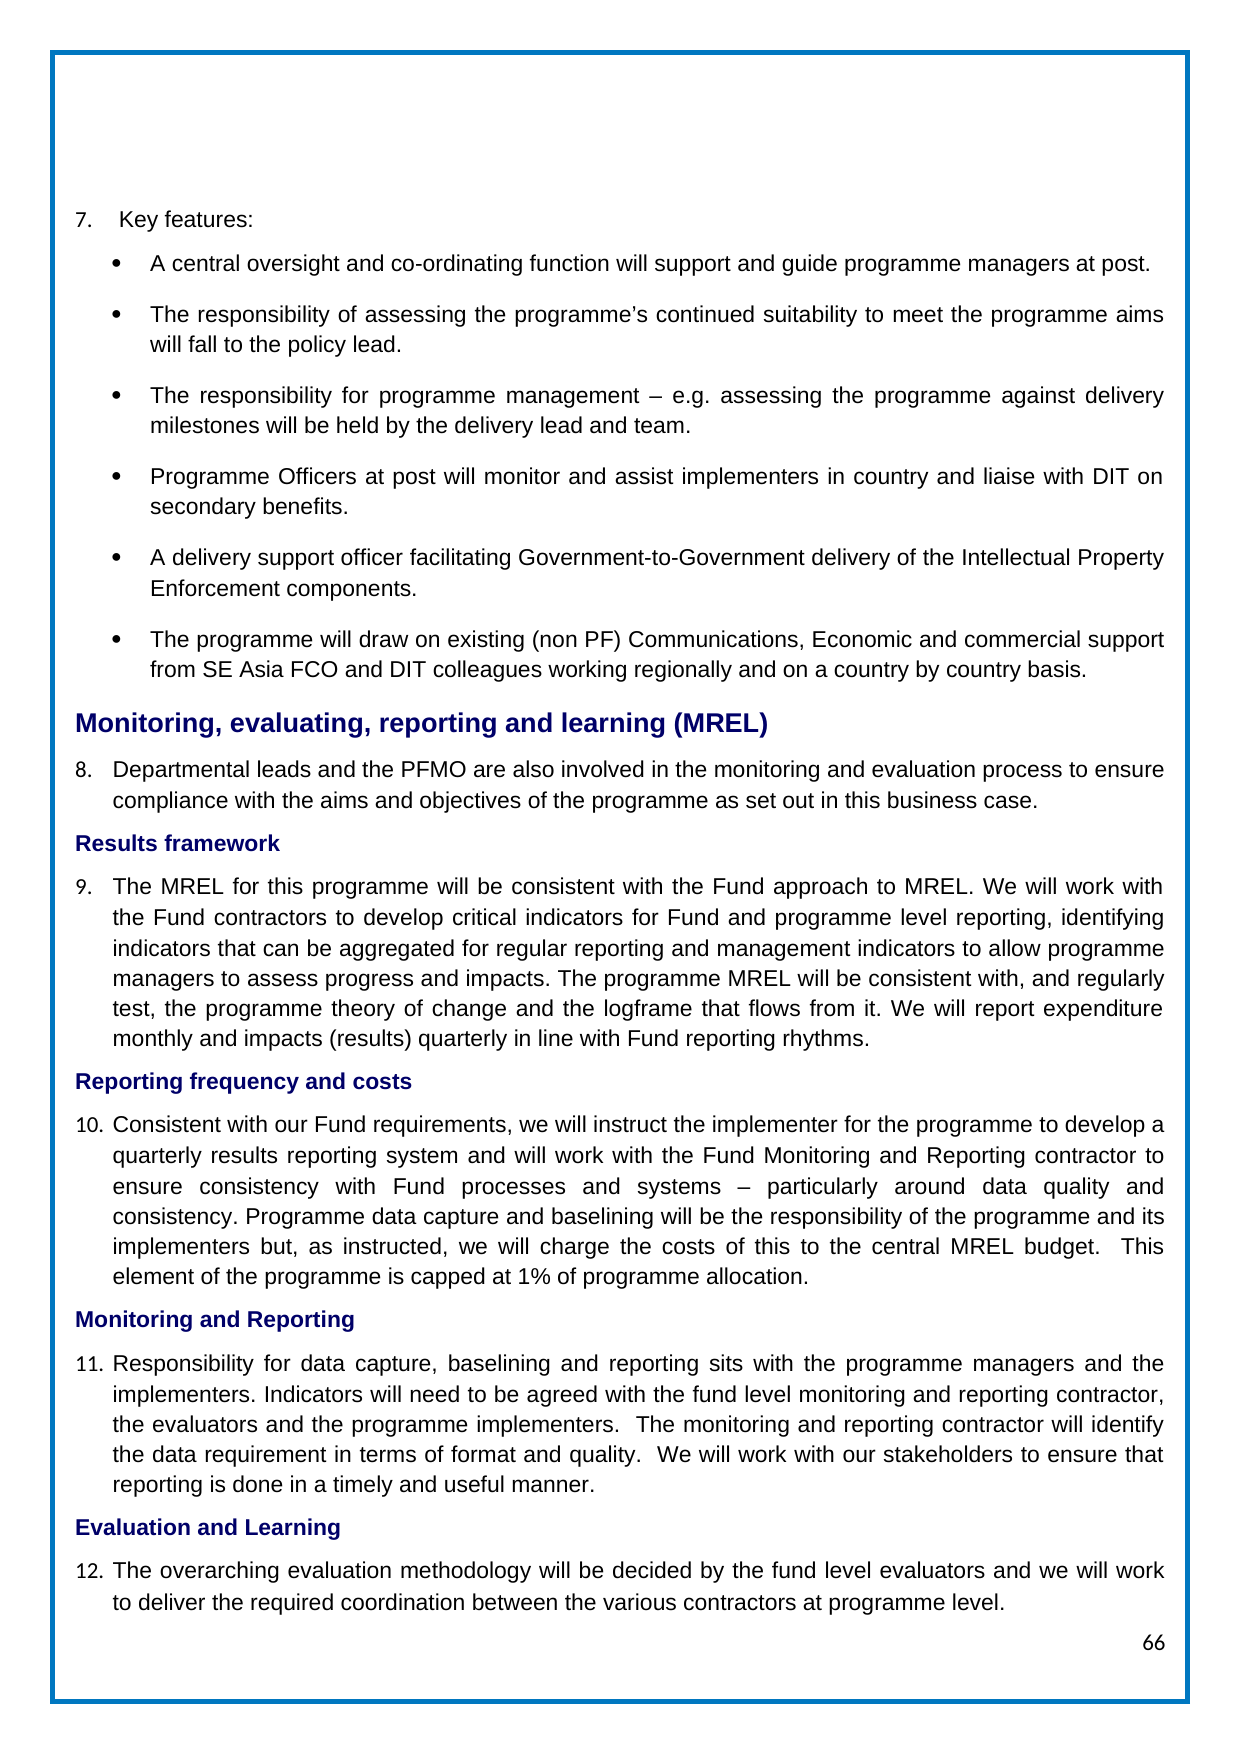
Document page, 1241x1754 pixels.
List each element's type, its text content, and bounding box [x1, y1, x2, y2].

list A central oversight and co-ordinating function will support and guide programme managers at post. [112, 249, 1165, 276]
list The MREL for this programme will be consistent with the Fund approach to MREL. We will work with the Fund contractors to develop critical indicators for Fund and programme level reporting, identifying indicators that can be aggregated for regular reporting and management indicators to allow programme managers to assess progress and impacts. The programme MREL will be consistent with, and regularly test, the programme theory of change and the logframe that flows from it. We will report expenditure monthly and impacts (results) quarterly in line with Fund reporting rhythms. [75, 872, 1165, 1052]
list The overarching evaluation methodology will be decided by the fund level evaluators and we will work to deliver the required coordination between the various contractors at programme level. [75, 1557, 1165, 1615]
list Departmental leads and the PFMO are also involved in the monitoring and evaluation process to ensure compliance with the aims and objectives of the programme as set out in this business case. [75, 755, 1165, 813]
list Programme Officers at post will monitor and assist implementers in country and liaise with DIT on secondary benefits. [112, 463, 1165, 519]
list Key features: [75, 205, 1165, 233]
list A delivery support officer facilitating Government-to-Government delivery of the Intellectual Property Enforcement components. [112, 544, 1165, 601]
subtitle Monitoring, evaluating, reporting and learning (MREL) [75, 707, 1165, 738]
list Responsibility for data capture, baselining and reporting sits with the programme managers and the implementers. Indicators will need to be agreed with the fund level monitoring and reporting contractor, the evaluators and the programme implementers. The monitoring and reporting contractor will identify the data requirement in terms of format and quality. We will work with our stakeholders to ensure that reporting is done in a timely and useful manner. [75, 1349, 1165, 1498]
list Consistent with our Fund requirements, we will instruct the implementer for the programme to develop a quarterly results reporting system and will work with the Fund Monitoring and Reporting contractor to ensure consistency with Fund processes and systems – particularly around data quality and consistency. Programme data capture and baselining will be the responsibility of the programme and its implementers but, as instructed, we will charge the costs of this to the central MREL budget. This element of the programme is capped at 1% of programme allocation. [75, 1111, 1165, 1290]
subtitle Results framework [75, 830, 1165, 856]
list The responsibility for programme management – e.g. assessing the programme against delivery milestones will be held by the delivery lead and team. [112, 382, 1165, 438]
subtitle Monitoring and Reporting [75, 1306, 1165, 1332]
subtitle Evaluation and Learning [75, 1514, 1165, 1540]
list The programme will draw on existing (non PF) Communications, Economic and commercial support from SE Asia FCO and DIT colleagues working regionally and on a country by country basis. [112, 626, 1165, 682]
list The responsibility of assessing the programme’s continued suitability to meet the programme aims will fall to the policy lead. [112, 301, 1165, 357]
subtitle Reporting frequency and costs [75, 1068, 1165, 1094]
